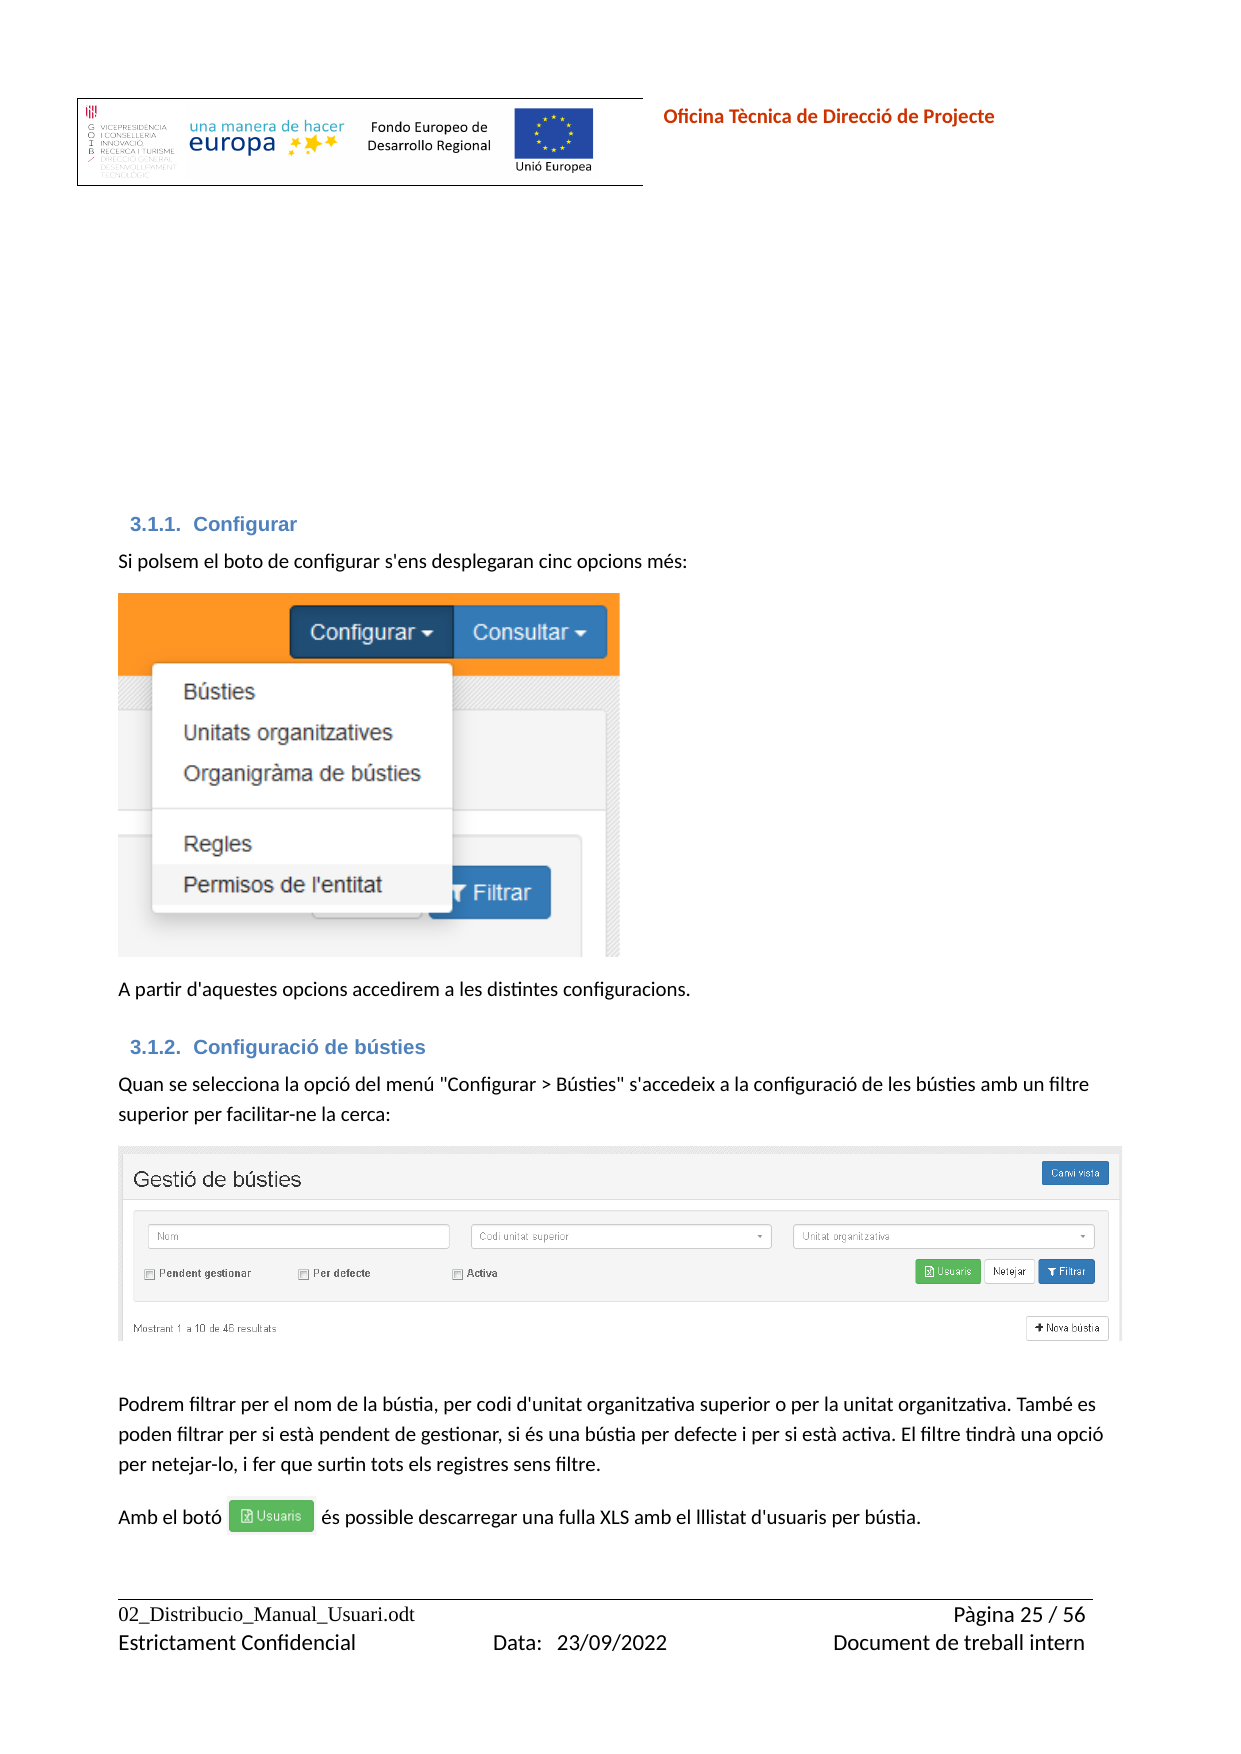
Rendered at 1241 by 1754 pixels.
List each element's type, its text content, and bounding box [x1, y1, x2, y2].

picture [226, 1496, 317, 1535]
picture [187, 103, 599, 180]
text Amb el botó [118, 1497, 226, 1535]
picture [118, 593, 620, 957]
picture [82, 103, 181, 180]
picture [118, 1146, 1123, 1341]
subtitle Configuració de bústies [130, 1035, 1122, 1059]
subtitle Configurar [130, 513, 1122, 536]
text A partir d'aquestes opcions accedirem a les distintes configuracions. [118, 976, 1122, 1001]
text Podrem filtrar per el nom de la bústia, per codi d'unitat organitzativa superior o per la unitat organitzativa. També es poden filtrar per si està pendent de gestionar, si és una bústia per defecte i per si està activa. El filtre tindrà una opció per netejar-lo, i fer que surtin tots els registres sens filtre. [118, 1391, 1122, 1477]
text és possible descarregar una fulla XLS amb el lllistat d'usuaris per bústia. [317, 1497, 1122, 1535]
text Quan se selecciona la opció del menú "Configurar > Bústies" s'accedeix a la configuració de les bústies amb un filtre superior per facilitar-ne la cerca: [118, 1071, 1122, 1127]
text Si polsem el boto de configurar s'ens desplegaran cinc opcions més: [118, 549, 1122, 574]
